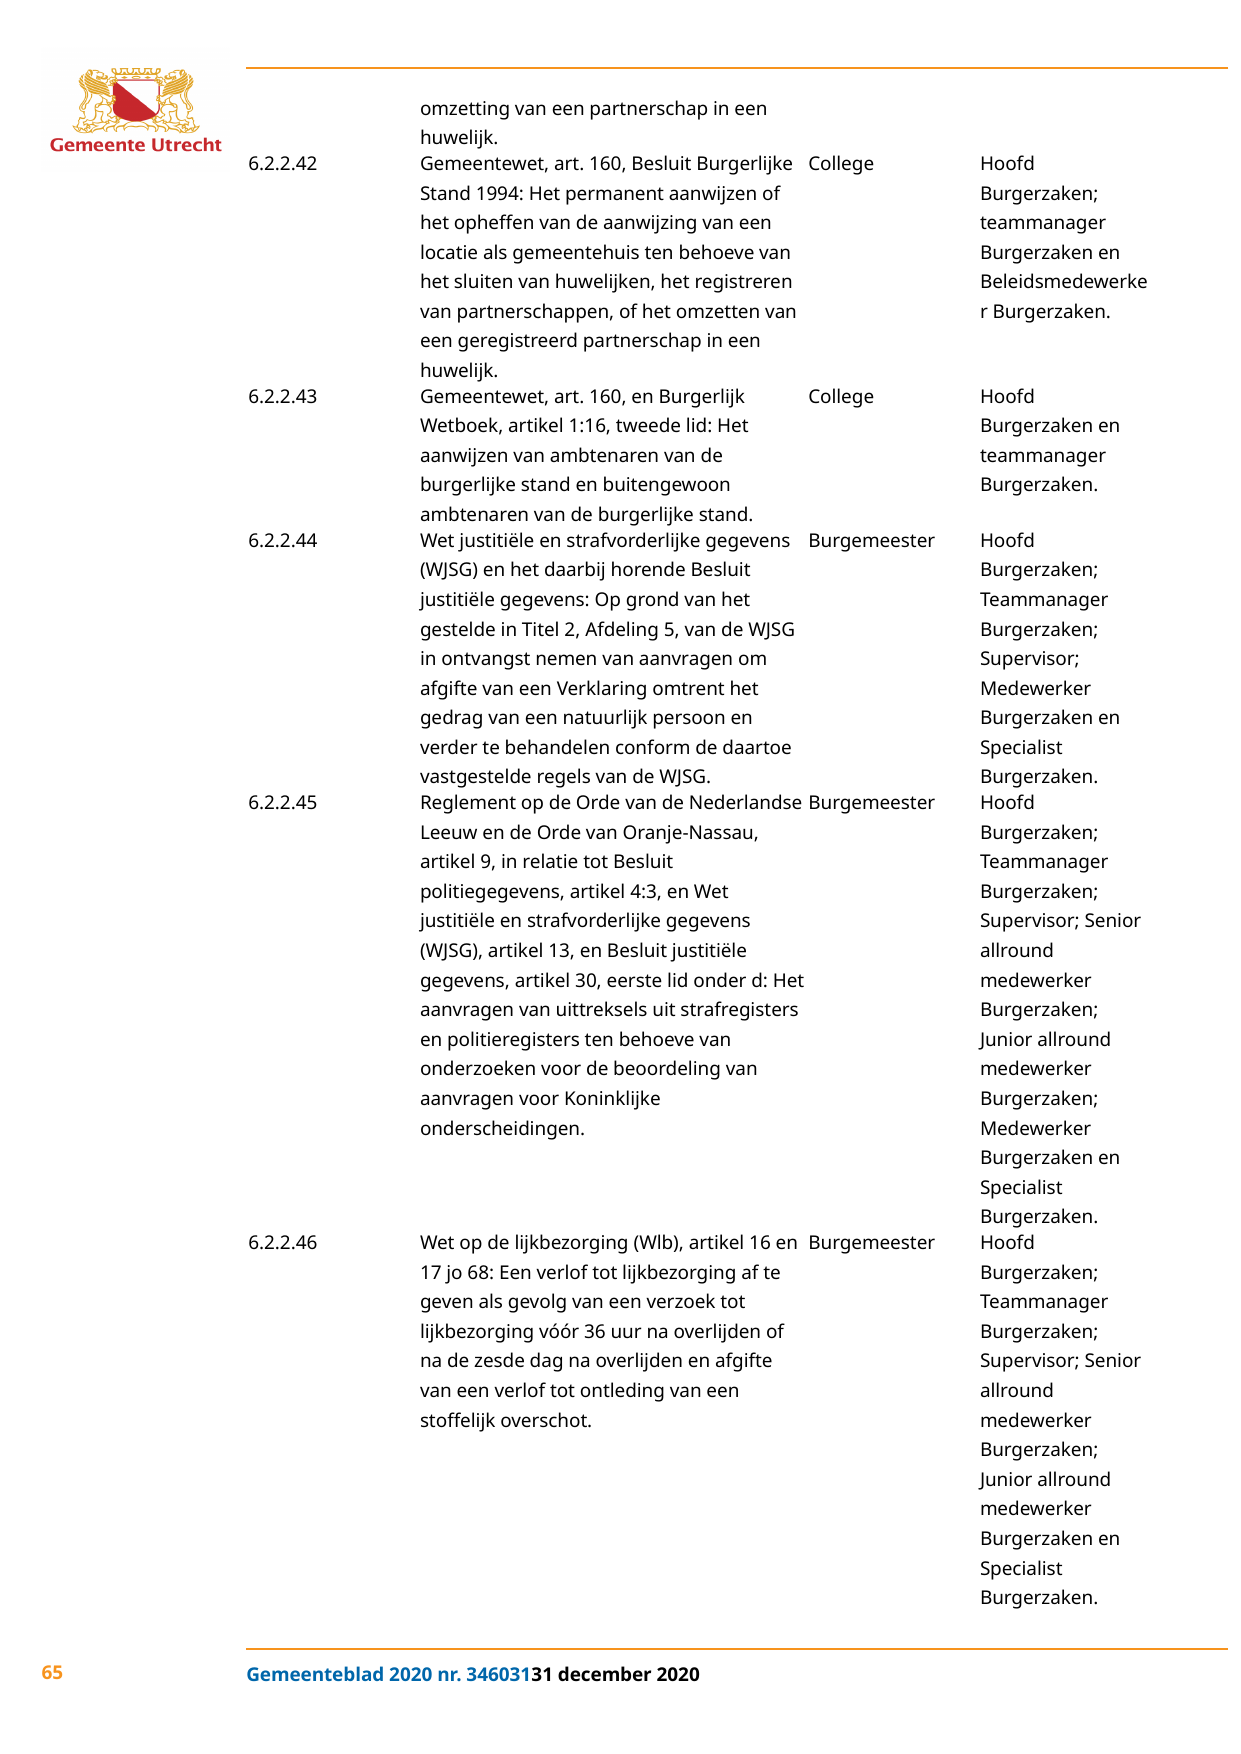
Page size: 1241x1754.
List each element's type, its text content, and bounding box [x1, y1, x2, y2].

table_cell 6.2.2.42 [248, 150, 420, 383]
table_cell 6.2.2.45 [248, 789, 420, 1229]
table_cell College [808, 383, 980, 527]
table_cell Wet justitiële en strafvorderlijke gegevens (WJSG) en het daarbij horende Besluit justitiële gegevens: Op grond van het gestelde in Titel 2, Afdeling 5, van de WJSG in ontvangst nemen van aanvragen om afgifte van een Verklaring omtrent het gedrag van een natuurlijk persoon en verder te behandelen conform de daartoe vastgestelde regels van de WJSG. [420, 527, 808, 789]
table_cell Burgemeester [808, 527, 980, 789]
table_cell Hoofd Burgerzaken; Teammanager Burgerzaken; Supervisor; Medewerker Burgerzaken en Specialist Burgerzaken. [980, 527, 1152, 789]
table_cell Gemeentewet, art. 160, en Burgerlijk Wetboek, artikel 1:16, tweede lid: Het aanwijzen van ambtenaren van de burgerlijke stand en buitengewoon ambtenaren van de burgerlijke stand. [420, 383, 808, 527]
table_cell Hoofd Burgerzaken; Teammanager Burgerzaken; Supervisor; Senior allround medewerker Burgerzaken; Junior allround medewerker Burgerzaken en Specialist Burgerzaken. [980, 1229, 1152, 1610]
table_cell 6.2.2.43 [248, 383, 420, 527]
table_cell [980, 95, 1152, 150]
table_cell 6.2.2.44 [248, 527, 420, 789]
table_cell Burgemeester [808, 1229, 980, 1610]
table_cell Gemeentewet, art. 160, Besluit Burgerlijke Stand 1994: Het permanent aanwijzen of het opheffen van de aanwijzing van een locatie als gemeentehuis ten behoeve van het sluiten van huwelijken, het registreren van partnerschappen, of het omzetten van een geregistreerd partnerschap in een huwelijk. [420, 150, 808, 383]
table_cell [248, 95, 420, 150]
table_cell omzetting van een partnerschap in een huwelijk. [420, 95, 808, 150]
table_cell 6.2.2.46 [248, 1229, 420, 1610]
table_cell Wet op de lijkbezorging (Wlb), artikel 16 en 17 jo 68: Een verlof tot lijkbezorging af te geven als gevolg van een verzoek tot lijkbezorging vóór 36 uur na overlijden of na de zesde dag na overlijden en afgifte van een verlof tot ontleding van een stoffelijk overschot. [420, 1229, 808, 1610]
picture [41, 47, 231, 172]
table_cell [808, 95, 980, 150]
table_cell Reglement op de Orde van de Nederlandse Leeuw en de Orde van Oranje-Nassau, artikel 9, in relatie tot Besluit politiegegevens, artikel 4:3, en Wet justitiële en strafvorderlijke gegevens (WJSG), artikel 13, en Besluit justitiële gegevens, artikel 30, eerste lid onder d: Het aanvragen van uittreksels uit strafregisters en politieregisters ten behoeve van onderzoeken voor de beoordeling van aanvragen voor Koninklijke onderscheidingen. [420, 789, 808, 1229]
table_cell Hoofd Burgerzaken; Teammanager Burgerzaken; Supervisor; Senior allround medewerker Burgerzaken; Junior allround medewerker Burgerzaken; Medewerker Burgerzaken en Specialist Burgerzaken. [980, 789, 1152, 1229]
table_cell Hoofd Burgerzaken en teammanager Burgerzaken. [980, 383, 1152, 527]
table_cell Burgemeester [808, 789, 980, 1229]
table_cell Hoofd Burgerzaken; teammanager Burgerzaken en Beleidsmedewerker Burgerzaken. [980, 150, 1152, 383]
table_cell College [808, 150, 980, 383]
